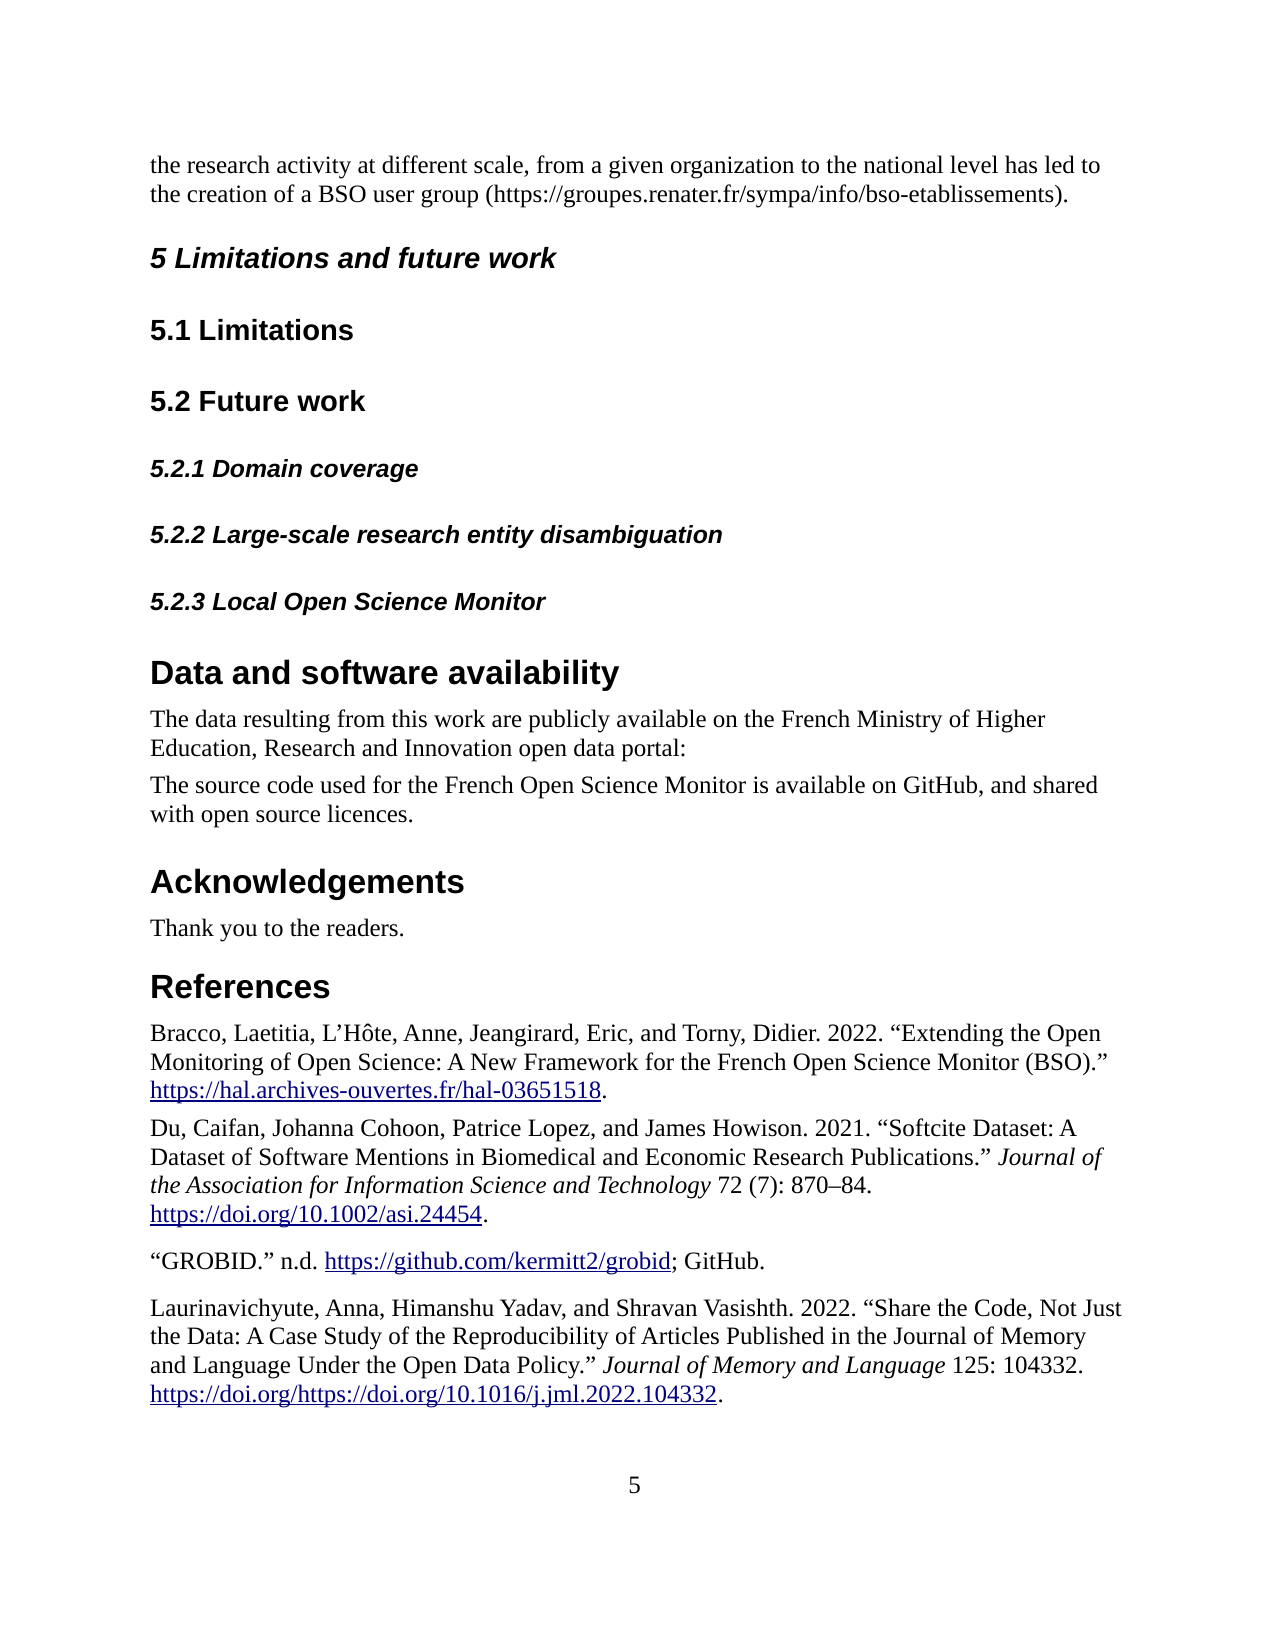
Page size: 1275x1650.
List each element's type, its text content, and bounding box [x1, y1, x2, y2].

subtitle Acknowledgements [150, 862, 1125, 900]
subtitle 5.2.3 Local Open Science Monitor [150, 587, 1125, 615]
text The source code used for the French Open Science Monitor is available on GitHub, and shared with open source licences. [150, 770, 1125, 828]
text “GROBID.” n.d. https://github.com/kermitt2/grobid; GitHub. [150, 1246, 1125, 1275]
text Bracco, Laetitia, L’Hôte, Anne, Jeangirard, Eric, and Torny, Didier. 2022. “Extending the Open Monitoring of Open Science: A New Framework for the French Open Science Monitor (BSO).” https://hal.archives-ouvertes.fr/hal-03651518. [150, 1018, 1125, 1104]
text The data resulting from this work are publicly available on the French Ministry of Higher Education, Research and Innovation open data portal: [150, 704, 1125, 761]
subtitle 5.2.2 Large-scale research entity disambiguation [150, 521, 1125, 549]
subtitle 5.2 Future work [150, 383, 1125, 417]
subtitle 5.1 Limitations [150, 312, 1125, 346]
text the research activity at different scale, from a given organization to the national level has led to the creation of a BSO user group (https://groupes.renater.fr/sympa/info/bso-etablissements). [150, 150, 1125, 207]
text Du, Caifan, Johanna Cohoon, Patrice Lopez, and James Howison. 2021. “Softcite Dataset: A Dataset of Software Mentions in Biomedical and Economic Research Publications.” Journal of the Association for Information Science and Technology 72 (7): 870–84. https://doi.org/10.1002/asi.24454. [150, 1113, 1125, 1228]
subtitle 5.2.1 Domain coverage [150, 454, 1125, 483]
text Thank you to the readers. [150, 913, 1125, 942]
subtitle References [150, 967, 1125, 1005]
subtitle Data and software availability [150, 653, 1125, 691]
text Laurinavichyute, Anna, Himanshu Yadav, and Shravan Vasishth. 2022. “Share the Code, Not Just the Data: A Case Study of the Reproducibility of Articles Published in the Journal of Memory and Language Under the Open Data Policy.” Journal of Memory and Language 125: 104332. https://doi.org/https://doi.org/10.1016/j.jml.2022.104332. [150, 1293, 1125, 1408]
subtitle 5 Limitations and future work [150, 241, 1125, 275]
